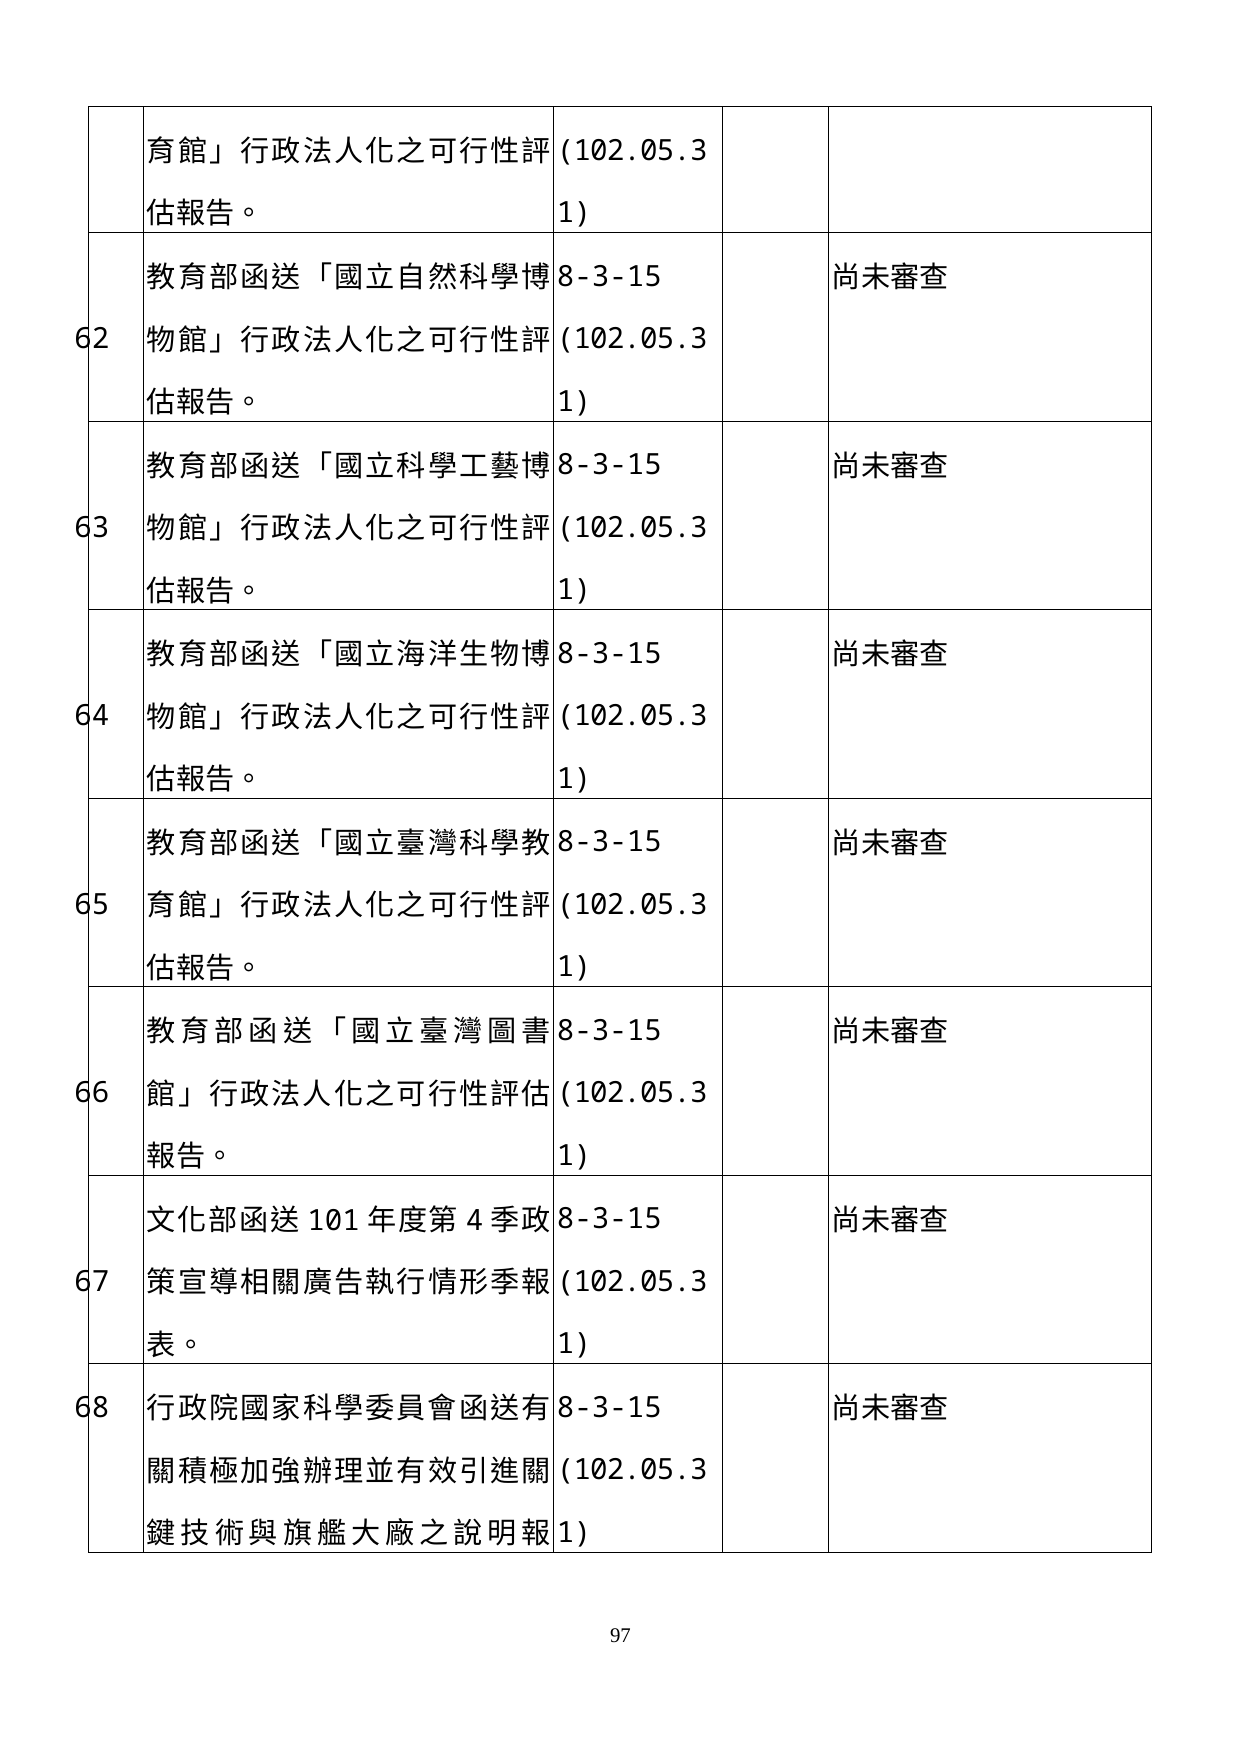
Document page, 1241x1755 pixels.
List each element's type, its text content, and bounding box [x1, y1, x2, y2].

table_cell [89, 1364, 143, 1552]
table_cell [723, 987, 828, 1175]
table_cell 尚未審查 [829, 233, 1151, 421]
table_cell [829, 107, 1151, 232]
table_cell [723, 1364, 828, 1552]
table_cell 教育部函送「國立海洋生物博物館」行政法人化之可行性評估報告。 [144, 610, 553, 798]
table_cell 教育部函送「國立臺灣圖書館」行政法人化之可行性評估報告。 [144, 987, 553, 1175]
table_cell 8-3-15 (102.05.31) [554, 1364, 722, 1552]
table_cell (102.05.31) [554, 107, 722, 232]
table_cell 8-3-15 (102.05.31) [554, 233, 722, 421]
table_cell 8-3-15 (102.05.31) [554, 1176, 722, 1363]
table_cell 教育部函送「國立科學工藝博物館」行政法人化之可行性評估報告。 [144, 422, 553, 609]
table_cell [723, 1176, 828, 1363]
table_cell [723, 233, 828, 421]
table_cell [89, 107, 143, 232]
table_cell [89, 799, 143, 986]
table_cell 教育部函送「國立臺灣科學教育館」行政法人化之可行性評估報告。 [144, 799, 553, 986]
table_cell 尚未審查 [829, 987, 1151, 1175]
table_cell 8-3-15 (102.05.31) [554, 610, 722, 798]
table_cell 文化部函送101年度第4季政策宣導相關廣告執行情形季報表。 [144, 1176, 553, 1363]
table_cell 8-3-15 (102.05.31) [554, 799, 722, 986]
table_cell [89, 987, 143, 1175]
table_cell 尚未審查 [829, 1364, 1151, 1552]
table_cell 尚未審查 [829, 1176, 1151, 1363]
table_cell [89, 1176, 143, 1363]
table_cell [89, 422, 143, 609]
table_cell [723, 107, 828, 232]
table_cell [723, 799, 828, 986]
table_cell [89, 610, 143, 798]
table_cell [723, 610, 828, 798]
table_cell [723, 422, 828, 609]
table_cell 8-3-15 (102.05.31) [554, 987, 722, 1175]
table_cell 8-3-15 (102.05.31) [554, 422, 722, 609]
table_cell 育館」行政法人化之可行性評估報告。 [144, 107, 553, 232]
table_cell 尚未審查 [829, 610, 1151, 798]
table_cell 尚未審查 [829, 422, 1151, 609]
table_cell [89, 233, 143, 421]
table_cell 教育部函送「國立自然科學博物館」行政法人化之可行性評估報告。 [144, 233, 553, 421]
table_cell 行政院國家科學委員會函送有關積極加強辦理並有效引進關鍵技術與旗艦大廠之說明報 [144, 1364, 553, 1552]
table_cell 尚未審查 [829, 799, 1151, 986]
